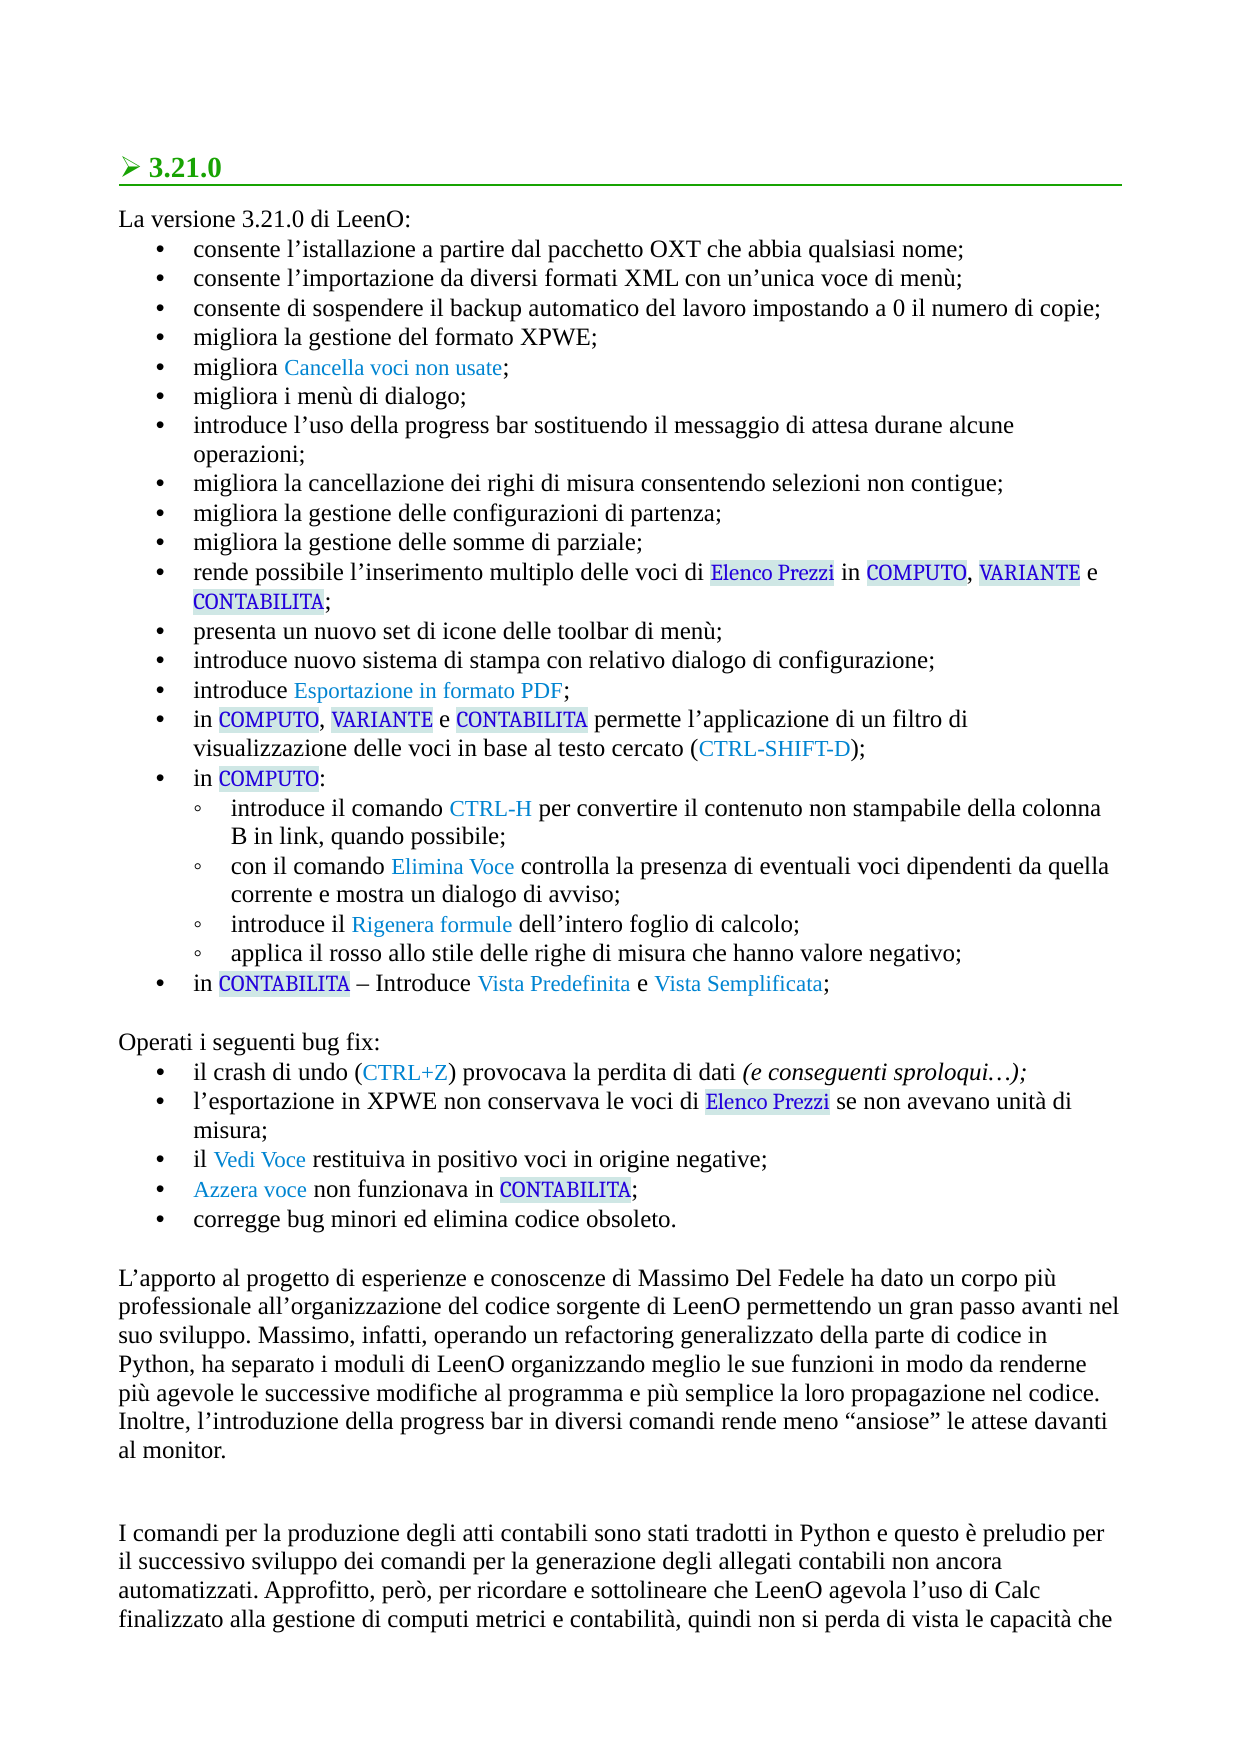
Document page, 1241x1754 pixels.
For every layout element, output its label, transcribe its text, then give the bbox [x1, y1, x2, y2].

list il Vedi Voce restituiva in positivo voci in origine negative; [156, 1144, 1122, 1173]
list introduce il Rigenera formule dell’intero foglio di calcolo; [193, 909, 1122, 938]
list l’esportazione in XPWE non conservava le voci di Elenco Prezzi se non avevano unità di misura; [156, 1086, 1122, 1144]
list introduce l’uso della progress bar sostituendo il messaggio di attesa durane alcune operazioni; [156, 410, 1122, 468]
list il crash di undo (CTRL+Z) provocava la perdita di dati (e conseguenti sproloqui…); [156, 1056, 1122, 1085]
list migliora la cancellazione dei righi di misura consentendo selezioni non contigue; [156, 468, 1122, 497]
list introduce nuovo sistema di stampa con relativo dialogo di configurazione; [156, 645, 1122, 674]
list migliora la gestione delle somme di parziale; [156, 527, 1122, 556]
list Azzera voce non funzionava in CONTABILITA; [156, 1174, 1122, 1203]
subtitle 3.21.0 [119, 150, 1122, 184]
list con il comando Elimina Voce controlla la presenza di eventuali voci dipendenti da quella corrente e mostra un dialogo di avviso; [193, 851, 1122, 908]
list migliora Cancella voci non usate; [156, 352, 1122, 381]
text La versione 3.21.0 di LeenO: [118, 204, 1122, 233]
list introduce Esportazione in formato PDF; [156, 675, 1122, 703]
list migliora la gestione del formato XPWE; [156, 322, 1122, 351]
list rende possibile l’inserimento multiplo delle voci di Elenco Prezzi in COMPUTO, VARIANTE e CONTABILITA; [156, 557, 1122, 615]
text L’apporto al progetto di esperienze e conoscenze di Massimo Del Fedele ha dato un corpo più professionale all’organizzazione del codice sorgente di LeenO permettendo un gran passo avanti nel suo sviluppo. Massimo, infatti, operando un refactoring generalizzato della parte di codice in Python, ha separato i moduli di LeenO organizzando meglio le sue funzioni in modo da renderne più agevole le successive modifiche al programma e più semplice la loro propagazione nel codice. Inoltre, l’introduzione della progress bar in diversi comandi rende meno “ansiose” le attese davanti al monitor. [118, 1263, 1122, 1464]
list migliora la gestione delle configurazioni di partenza; [156, 498, 1122, 527]
list in COMPUTO, VARIANTE e CONTABILITA permette l’applicazione di un filtro di visualizzazione delle voci in base al testo cercato (CTRL-SHIFT-D); [156, 704, 1122, 762]
list applica il rosso allo stile delle righe di misura che hanno valore negativo; [193, 938, 1122, 967]
list corregge bug minori ed elimina codice obsoleto. [156, 1204, 1122, 1233]
list presenta un nuovo set di icone delle toolbar di menù; [156, 616, 1122, 644]
text I comandi per la produzione degli atti contabili sono stati tradotti in Python e questo è preludio per il successivo sviluppo dei comandi per la generazione degli allegati contabili non ancora automatizzati. Approfitto, però, per ricordare e sottolineare che LeenO agevola l’uso di Calc finalizzato alla gestione di computi metrici e contabilità, quindi non si perda di vista le capacità che [118, 1518, 1122, 1633]
list migliora i menù di dialogo; [156, 381, 1122, 409]
list consente l’istallazione a partire dal pacchetto OXT che abbia qualsiasi nome; [156, 234, 1122, 263]
text Operati i seguenti bug fix: [118, 1027, 1122, 1056]
list introduce il comando CTRL-H per convertire il contenuto non stampabile della colonna B in link, quando possibile; [193, 792, 1122, 850]
list in COMPUTO: [156, 763, 1122, 792]
list consente di sospendere il backup automatico del lavoro impostando a 0 il numero di copie; [156, 293, 1122, 322]
list in CONTABILITA – Introduce Vista Predefinita e Vista Semplificata; [156, 968, 1122, 997]
list consente l’importazione da diversi formati XML con un’unica voce di menù; [156, 263, 1122, 292]
